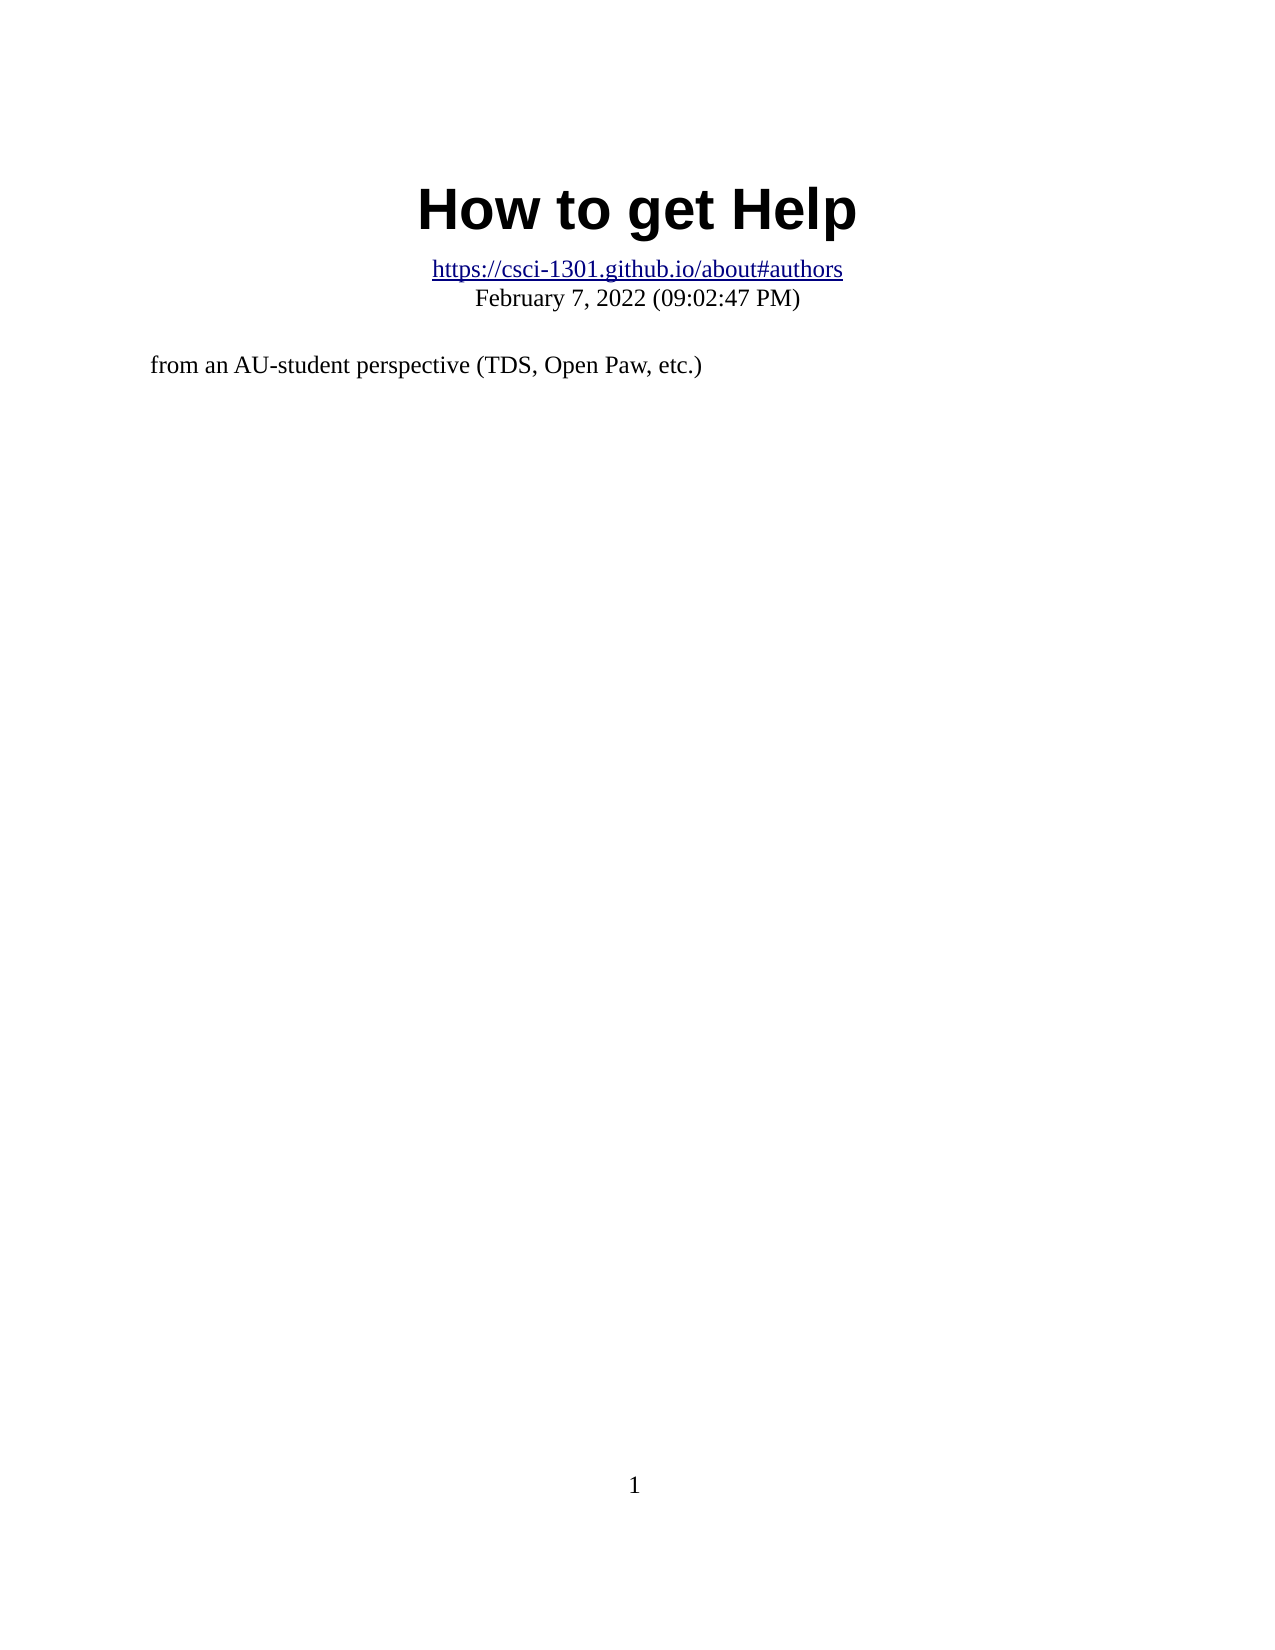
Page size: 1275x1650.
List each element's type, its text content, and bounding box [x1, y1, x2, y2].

title How to get Help [150, 175, 1125, 242]
text February 7, 2022 (09:02:47 PM) [150, 283, 1125, 312]
text from an AU-student perspective (TDS, Open Paw, etc.) [150, 350, 1125, 378]
text https://csci-1301.github.io/about#authors [150, 254, 1125, 283]
